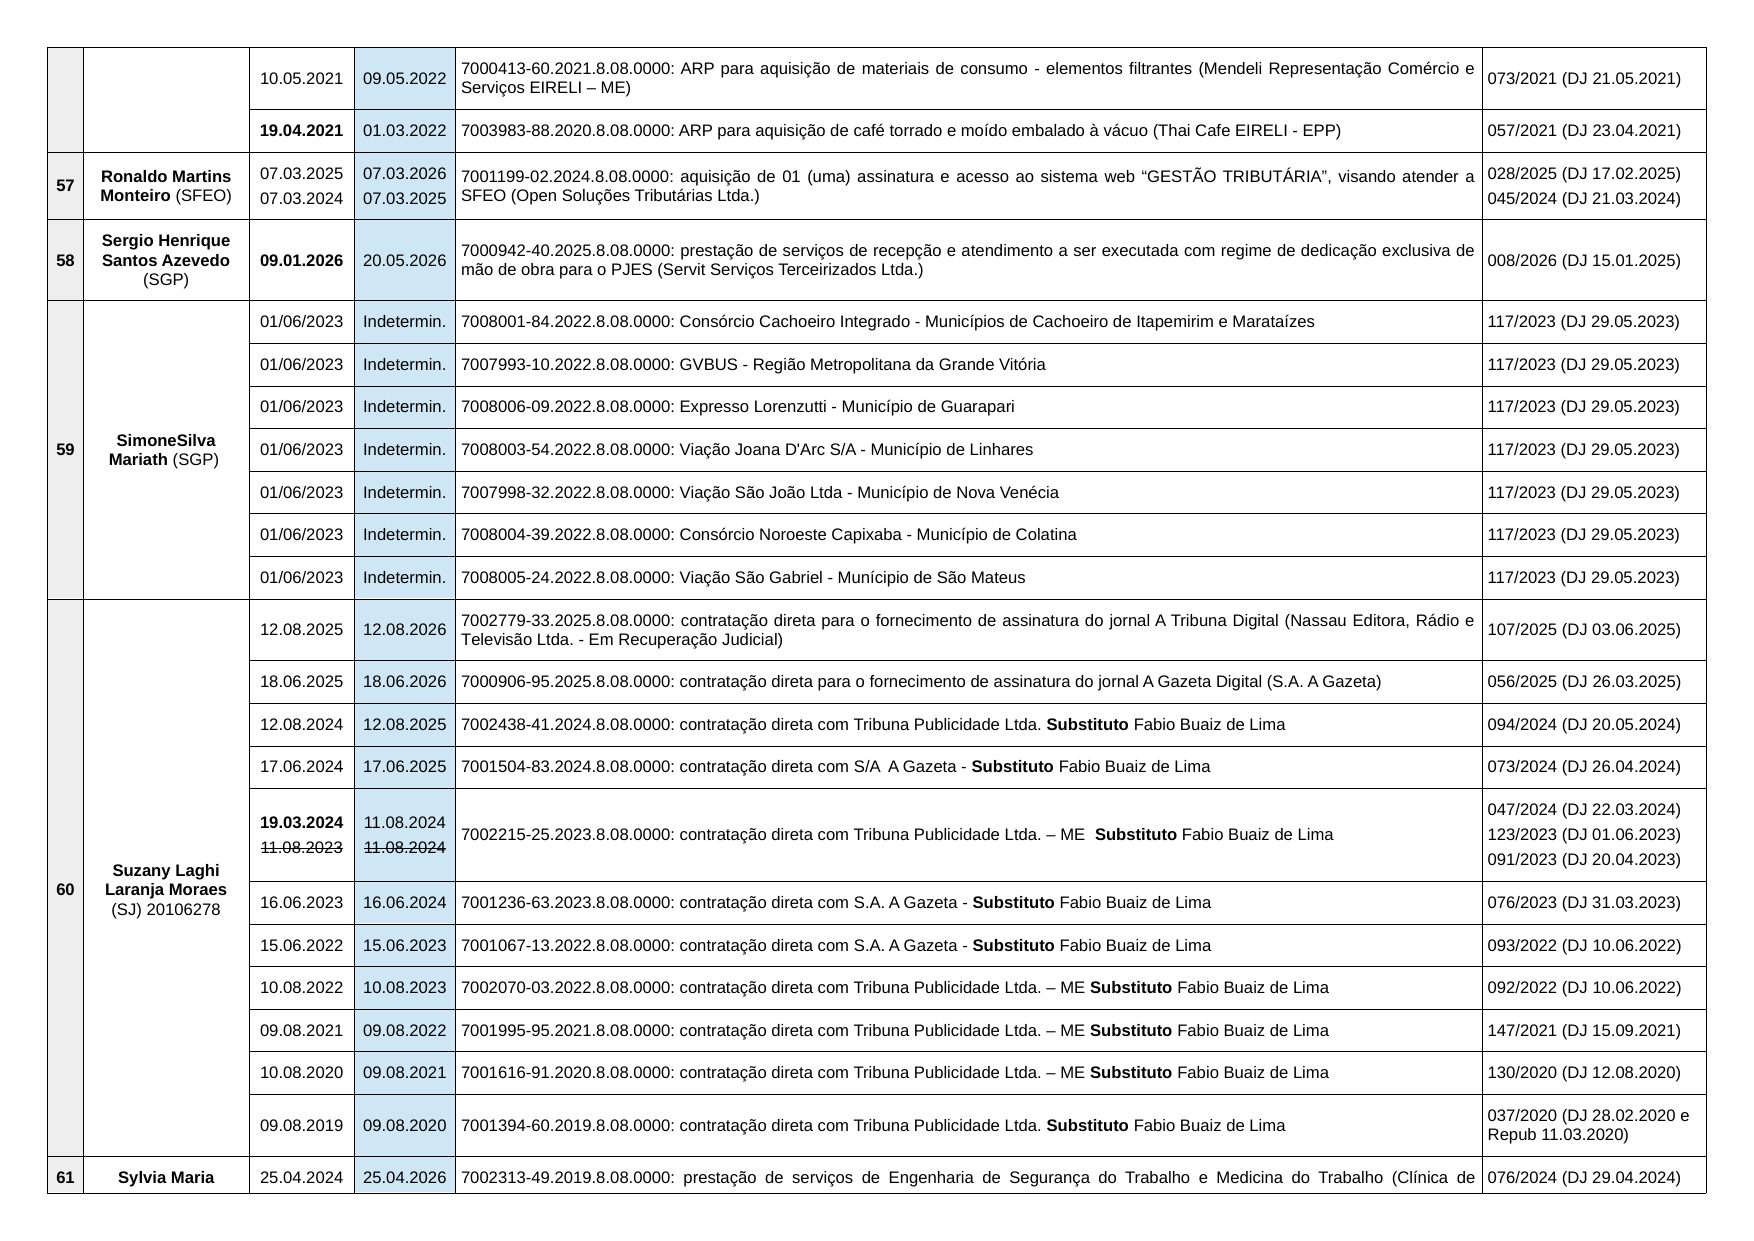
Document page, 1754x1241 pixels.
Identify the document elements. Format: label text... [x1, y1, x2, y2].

table_cell Indetermin. [355, 387, 455, 428]
table_cell 117/2023 (DJ 29.05.2023) [1483, 514, 1706, 556]
table_cell [48, 48, 83, 152]
table_cell 10.08.2023 [355, 967, 455, 1009]
table_cell 7001236-63.2023.8.08.0000: contratação direta com S.A. A Gazeta - Substituto Fabio Buaiz de Lima [456, 882, 1482, 923]
table_cell 59 [48, 301, 83, 598]
table_cell 09.05.2022 [355, 48, 455, 109]
table_cell 076/2023 (DJ 31.03.2023) [1483, 882, 1706, 923]
table_cell 19.03.2024 11.08.2023 [250, 789, 354, 881]
table_cell 130/2020 (DJ 12.08.2020) [1483, 1052, 1706, 1094]
table_cell 092/2022 (DJ 10.06.2022) [1483, 967, 1706, 1009]
table_cell 047/2024 (DJ 22.03.2024) 123/2023 (DJ 01.06.2023) 091/2023 (DJ 20.04.2023) [1483, 789, 1706, 881]
table_cell 7008003-54.2022.8.08.0000: Viação Joana D'Arc S/A - Município de Linhares [456, 429, 1482, 471]
table_cell 7001067-13.2022.8.08.0000: contratação direta com S.A. A Gazeta - Substituto Fabio Buaiz de Lima [456, 925, 1482, 966]
table_cell 107/2025 (DJ 03.06.2025) [1483, 600, 1706, 660]
table_cell SimoneSilva Mariath (SGP) [84, 301, 249, 598]
table_cell 18.06.2026 [355, 661, 455, 703]
table_cell 008/2026 (DJ 15.01.2025) [1483, 220, 1706, 300]
table_cell Sylvia Maria [84, 1157, 249, 1192]
table_cell 01/06/2023 [250, 514, 354, 556]
table_cell 094/2024 (DJ 20.05.2024) [1483, 704, 1706, 746]
table_cell 01/06/2023 [250, 344, 354, 386]
table_cell 09.08.2021 [355, 1052, 455, 1094]
table_cell 7002215-25.2023.8.08.0000: contratação direta com Tribuna Publicidade Ltda. – ME Substituto Fabio Buaiz de Lima [456, 789, 1482, 881]
table_cell 117/2023 (DJ 29.05.2023) [1483, 472, 1706, 513]
table_cell 093/2022 (DJ 10.06.2022) [1483, 925, 1706, 966]
table_cell 07.03.2025 07.03.2024 [250, 153, 354, 219]
table_cell 19.04.2021 [250, 110, 354, 152]
table_cell 7000906-95.2025.8.08.0000: contratação direta para o fornecimento de assinatura do jornal A Gazeta Digital (S.A. A Gazeta) [456, 661, 1482, 703]
table_cell 7002779-33.2025.8.08.0000: contratação direta para o fornecimento de assinatura do jornal A Tribuna Digital (Nassau Editora, Rádio e Televisão Ltda. - Em Recuperação Judicial) [456, 600, 1482, 660]
table_cell 12.08.2024 [250, 704, 354, 746]
table_cell 7001995-95.2021.8.08.0000: contratação direta com Tribuna Publicidade Ltda. – ME Substituto Fabio Buaiz de Lima [456, 1010, 1482, 1051]
table_cell 073/2021 (DJ 21.05.2021) [1483, 48, 1706, 109]
table_cell 7003983-88.2020.8.08.0000: ARP para aquisição de café torrado e moído embalado à vácuo (Thai Cafe EIRELI - EPP) [456, 110, 1482, 152]
table_cell 7008005-24.2022.8.08.0000: Viação São Gabriel - Munícipio de São Mateus [456, 557, 1482, 598]
table_cell 09.08.2022 [355, 1010, 455, 1051]
table_cell Suzany Laghi Laranja Moraes (SJ) 20106278 [84, 600, 249, 1156]
table_cell 60 [48, 600, 83, 1156]
table_cell 09.08.2021 [250, 1010, 354, 1051]
table_cell Indetermin. [355, 301, 455, 343]
table_cell 25.04.2024 [250, 1157, 354, 1192]
table_cell 12.08.2026 [355, 600, 455, 660]
table_cell 15.06.2022 [250, 925, 354, 966]
table_cell 17.06.2024 [250, 747, 354, 788]
table_cell 15.06.2023 [355, 925, 455, 966]
table_cell 09.08.2019 [250, 1095, 354, 1156]
table_cell Indetermin. [355, 557, 455, 598]
table_cell 117/2023 (DJ 29.05.2023) [1483, 301, 1706, 343]
table_cell 09.08.2020 [355, 1095, 455, 1156]
table_cell 12.08.2025 [250, 600, 354, 660]
table_cell 117/2023 (DJ 29.05.2023) [1483, 387, 1706, 428]
table_cell 25.04.2026 [355, 1157, 455, 1192]
table_cell Sergio Henrique Santos Azevedo (SGP) [84, 220, 249, 300]
table_cell 01/06/2023 [250, 429, 354, 471]
table_cell 58 [48, 220, 83, 300]
table_cell 7008004-39.2022.8.08.0000: Consórcio Noroeste Capixaba - Município de Colatina [456, 514, 1482, 556]
table_cell 7000413-60.2021.8.08.0000: ARP para aquisição de materiais de consumo - elementos filtrantes (Mendeli Representação Comércio e Serviços EIRELI – ME) [456, 48, 1482, 109]
table_cell 01/06/2023 [250, 387, 354, 428]
table_cell 147/2021 (DJ 15.09.2021) [1483, 1010, 1706, 1051]
table_cell 61 [48, 1157, 83, 1192]
table_cell 057/2021 (DJ 23.04.2021) [1483, 110, 1706, 152]
table_cell 7007993-10.2022.8.08.0000: GVBUS - Região Metropolitana da Grande Vitória [456, 344, 1482, 386]
table_cell 18.06.2025 [250, 661, 354, 703]
table_cell 073/2024 (DJ 26.04.2024) [1483, 747, 1706, 788]
table_cell 01/06/2023 [250, 472, 354, 513]
table_cell 117/2023 (DJ 29.05.2023) [1483, 557, 1706, 598]
table_cell 7007998-32.2022.8.08.0000: Viação São João Ltda - Município de Nova Venécia [456, 472, 1482, 513]
table_cell 17.06.2025 [355, 747, 455, 788]
table_cell Ronaldo Martins Monteiro (SFEO) [84, 153, 249, 219]
table_cell 07.03.2026 07.03.2025 [355, 153, 455, 219]
table_cell 11.08.2024 11.08.2024 [355, 789, 455, 881]
table_cell 028/2025 (DJ 17.02.2025) 045/2024 (DJ 21.03.2024) [1483, 153, 1706, 219]
table_cell 076/2024 (DJ 29.04.2024) [1483, 1157, 1706, 1192]
table_cell 16.06.2023 [250, 882, 354, 923]
table_cell 117/2023 (DJ 29.05.2023) [1483, 344, 1706, 386]
table_cell 16.06.2024 [355, 882, 455, 923]
table_cell Indetermin. [355, 344, 455, 386]
table_cell 056/2025 (DJ 26.03.2025) [1483, 661, 1706, 703]
table_cell 7001394-60.2019.8.08.0000: contratação direta com Tribuna Publicidade Ltda. Substituto Fabio Buaiz de Lima [456, 1095, 1482, 1156]
table_cell 01/06/2023 [250, 301, 354, 343]
table_cell 7002070-03.2022.8.08.0000: contratação direta com Tribuna Publicidade Ltda. – ME Substituto Fabio Buaiz de Lima [456, 967, 1482, 1009]
table_cell 12.08.2025 [355, 704, 455, 746]
table_cell 01/06/2023 [250, 557, 354, 598]
table_cell 117/2023 (DJ 29.05.2023) [1483, 429, 1706, 471]
table_cell 7000942-40.2025.8.08.0000: prestação de serviços de recepção e atendimento a ser executada com regime de dedicação exclusiva de mão de obra para o PJES (Servit Serviços Terceirizados Ltda.) [456, 220, 1482, 300]
table_cell 10.08.2020 [250, 1052, 354, 1094]
table_cell 7002313-49.2019.8.08.0000: prestação de serviços de Engenharia de Segurança do Trabalho e Medicina do Trabalho (Clínica de [456, 1157, 1482, 1192]
table_cell 7002438-41.2024.8.08.0000: contratação direta com Tribuna Publicidade Ltda. Substituto Fabio Buaiz de Lima [456, 704, 1482, 746]
table_cell 10.08.2022 [250, 967, 354, 1009]
table_cell Indetermin. [355, 514, 455, 556]
table_cell Indetermin. [355, 472, 455, 513]
table_cell 01.03.2022 [355, 110, 455, 152]
table_cell 7008001-84.2022.8.08.0000: Consórcio Cachoeiro Integrado - Municípios de Cachoeiro de Itapemirim e Marataízes [456, 301, 1482, 343]
table_cell 10.05.2021 [250, 48, 354, 109]
table_cell [84, 48, 249, 152]
table_cell 7008006-09.2022.8.08.0000: Expresso Lorenzutti - Município de Guarapari [456, 387, 1482, 428]
table_cell 037/2020 (DJ 28.02.2020 e Repub 11.03.2020) [1483, 1095, 1706, 1156]
table_cell 09.01.2026 [250, 220, 354, 300]
table_cell 7001504-83.2024.8.08.0000: contratação direta com S/A A Gazeta - Substituto Fabio Buaiz de Lima [456, 747, 1482, 788]
table_cell Indetermin. [355, 429, 455, 471]
table_cell 7001199-02.2024.8.08.0000: aquisição de 01 (uma) assinatura e acesso ao sistema web “GESTÃO TRIBUTÁRIA”, visando atender a SFEO (Open Soluções Tributárias Ltda.) [456, 153, 1482, 219]
table_cell 20.05.2026 [355, 220, 455, 300]
table_cell 57 [48, 153, 83, 219]
table_cell 7001616-91.2020.8.08.0000: contratação direta com Tribuna Publicidade Ltda. – ME Substituto Fabio Buaiz de Lima [456, 1052, 1482, 1094]
